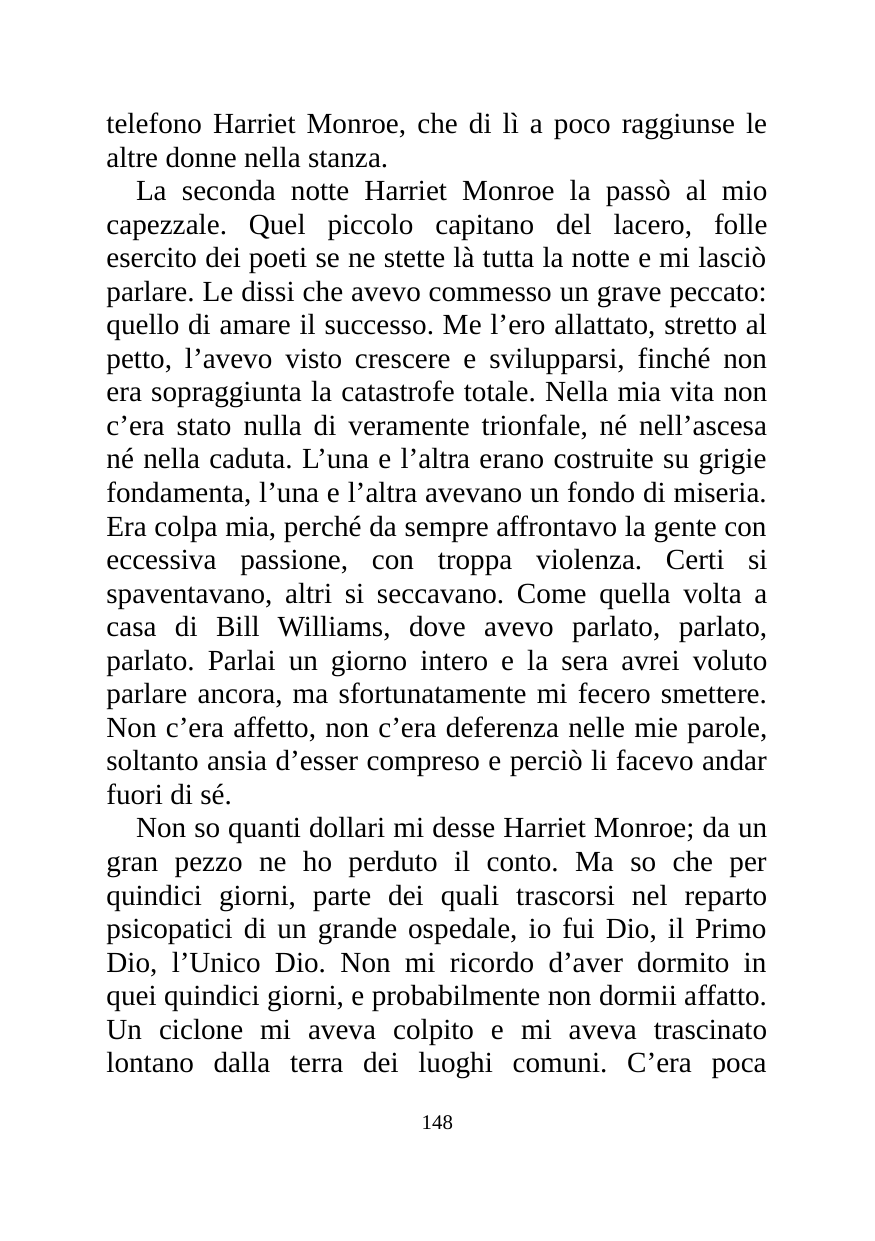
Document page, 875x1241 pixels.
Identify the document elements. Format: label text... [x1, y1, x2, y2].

text Non so quanti dollari mi desse Harriet Monroe; da un gran pezzo ne ho perduto il conto. Ma so che per quindici giorni, parte dei quali trascorsi nel reparto psicopatici di un grande ospedale, io fui Dio, il Primo Dio, l’Unico Dio. Non mi ricordo d’aver dormito in quei quindici giorni, e probabilmente non dormii affatto. Un ciclone mi aveva colpito e mi aveva trascinato lontano dalla terra dei luoghi comuni. C’era poca [106, 811, 768, 1079]
text La seconda notte Harriet Monroe la passò al mio capezzale. Quel piccolo capitano del lacero, folle esercito dei poeti se ne stette là tutta la notte e mi lasciò parlare. Le dissi che avevo commesso un grave peccato: quello di amare il successo. Me l’ero allattato, stretto al petto, l’avevo visto crescere e svilupparsi, finché non era sopraggiunta la catastrofe totale. Nella mia vita non c’era stato nulla di veramente trionfale, né nell’ascesa né nella caduta. L’una e l’altra erano costruite su grigie fondamenta, l’una e l’altra avevano un fondo di miseria. Era colpa mia, perché da sempre affrontavo la gente con eccessiva passione, con troppa violenza. Certi si spaventavano, altri si seccavano. Come quella volta a casa di Bill Williams, dove avevo parlato, parlato, parlato. Parlai un giorno intero e la sera avrei voluto parlare ancora, ma sfortunatamente mi fecero smettere. Non c’era affetto, non c’era deferenza nelle mie parole, soltanto ansia d’esser compreso e perciò li facevo andar fuori di sé. [106, 173, 768, 811]
text telefono Harriet Monroe, che di lì a poco raggiunse le altre donne nella stanza. [106, 106, 768, 173]
